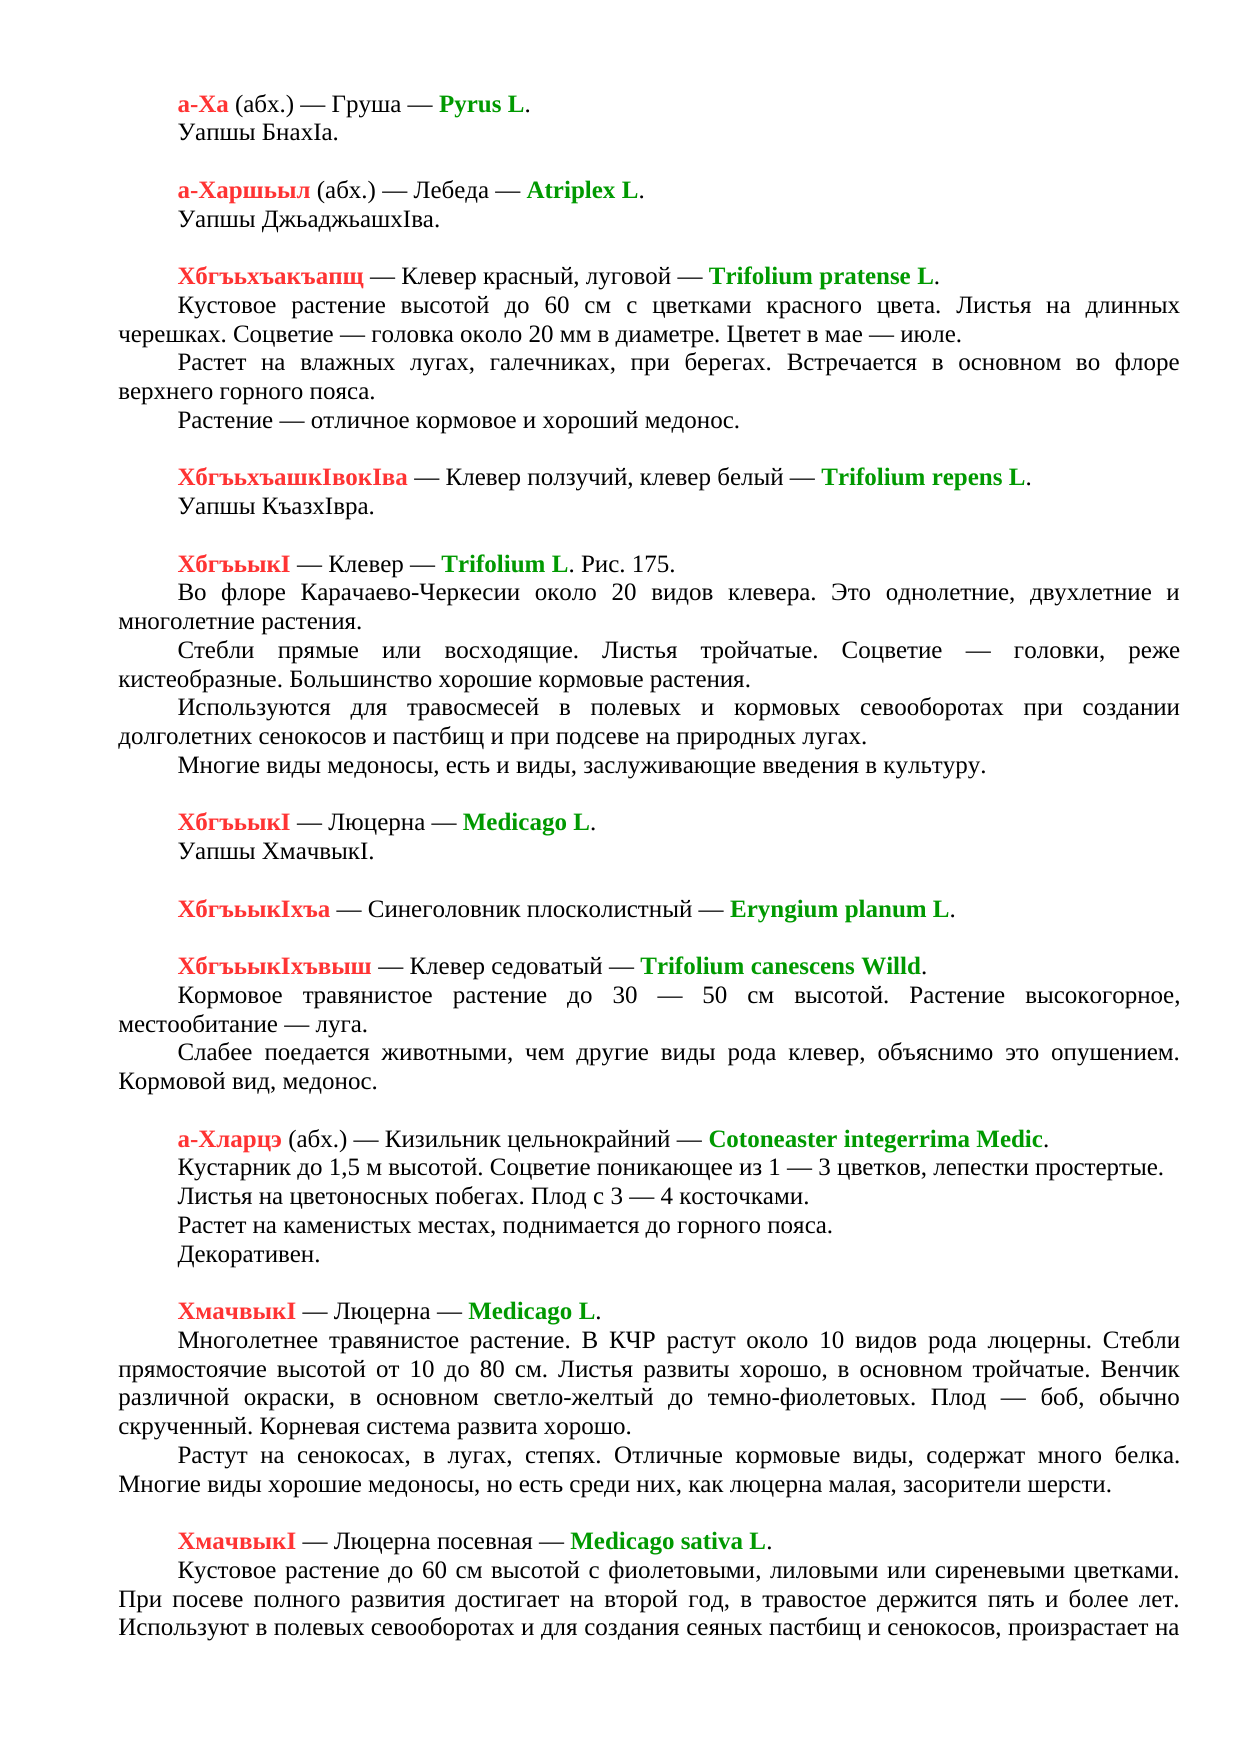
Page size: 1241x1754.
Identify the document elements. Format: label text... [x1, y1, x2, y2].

text Многие виды медоносы, есть и виды, заслуживающие введения в культуру. [118, 750, 1181, 779]
text Растут на сенокосах, в лугах, степях. Отличные кормовые виды, содержат много белка. Многие виды хорошие медоносы, но есть среди них, как люцерна малая, засорители шерсти. [118, 1440, 1181, 1497]
text Растет на влажных лугах, галечниках, при берегах. Встречается в основном во флоре верхнего горного пояса. [118, 347, 1181, 405]
text Слабее поедается животными, чем другие виды рода клевер, объяснимо это опушением. Кормовой вид, медонос. [118, 1037, 1181, 1095]
text ХбгъьыкIхъа — Синеголовник плосколистный — Eryngium planum L. [118, 894, 1181, 922]
text ХбгъьыкI — Люцерна — Medicago L. [118, 807, 1181, 836]
text а-Харшьыл (абх.) — Лебеда — Atriplex L. [118, 175, 1181, 204]
text Растет на каменистых местах, поднимается до горного пояса. [118, 1210, 1181, 1239]
text ХмачвыкI — Люцерна посевная — Medicago sativa L. [118, 1526, 1181, 1555]
text Растение — отличное кормовое и хороший медонос. [118, 405, 1181, 434]
text Кустовое растение высотой до 60 см с цветками красного цвета. Листья на длинных черешках. Соцветие — головка около 20 мм в диаметре. Цветет в мае — июле. [118, 290, 1181, 347]
text Листья на цветоносных побегах. Плод с 3 — 4 косточками. [118, 1181, 1181, 1210]
text ХбгъьыкIхъвыш — Клевер седоватый — Trifolium canescens Willd. [118, 951, 1181, 980]
text а-Хларцэ (абх.) — Кизильник цельнокрайний — Cotoneaster integerrima Medic. [118, 1124, 1181, 1152]
text Кустовое растение до 60 см высотой с фиолетовыми, лиловыми или сиреневыми цветками. При посеве полного развития достигает на второй год, в травостое держится пять и более лет. Используют в полевых севооборотах и для создания сеяных пастбищ и сенокосов, произрастает на [118, 1555, 1181, 1641]
text ХбгъьхъашкIвокIва — Клевер ползучий, клевер белый — Trifolium repens L. [118, 462, 1181, 491]
text Декоративен. [118, 1239, 1181, 1267]
text Используются для травосмесей в полевых и кормовых севооборотах при создании долголетних сенокосов и пастбищ и при подсеве на природных лугах. [118, 692, 1181, 750]
text Кустарник до 1,5 м высотой. Соцветие поникающее из 1 — 3 цветков, лепестки простертые. [118, 1152, 1181, 1181]
text Уапшы КъазхIвра. [118, 491, 1181, 520]
text Многолетнее травянистое растение. В КЧР растут около 10 видов рода люцерны. Стебли прямостоячие высотой от 10 до 80 см. Листья развиты хорошо, в основном тройчатые. Венчик различной окраски, в основном светло-желтый до темно-фиолетовых. Плод — боб, обычно скрученный. Корневая система развита хорошо. [118, 1325, 1181, 1440]
text Стебли прямые или восходящие. Листья тройчатые. Соцветие — головки, реже кистеобразные. Большинство хорошие кормовые растения. [118, 635, 1181, 692]
text Уапшы ХмачвыкI. [118, 836, 1181, 865]
text ХмачвыкI — Люцерна — Medicago L. [118, 1296, 1181, 1325]
text ХбгъьыкI — Клевер — Trifolium L. Рис. 175. [118, 549, 1181, 577]
text Во флоре Карачаево-Черкесии около 20 видов клевера. Это однолетние, двухлетние и многолетние растения. [118, 577, 1181, 635]
text Уапшы ДжьаджьашхIва. [118, 204, 1181, 232]
text Кормовое травянистое растение до 30 — 50 см высотой. Растение высокогорное, местообитание — луга. [118, 980, 1181, 1037]
text Хбгъьхъакъапщ — Клевер красный, луговой — Trifolium pratense L. [118, 261, 1181, 290]
text а-Ха (абх.) — Груша — Pyrus L. [118, 89, 1181, 117]
text Уапшы БнахIа. [118, 117, 1181, 146]
